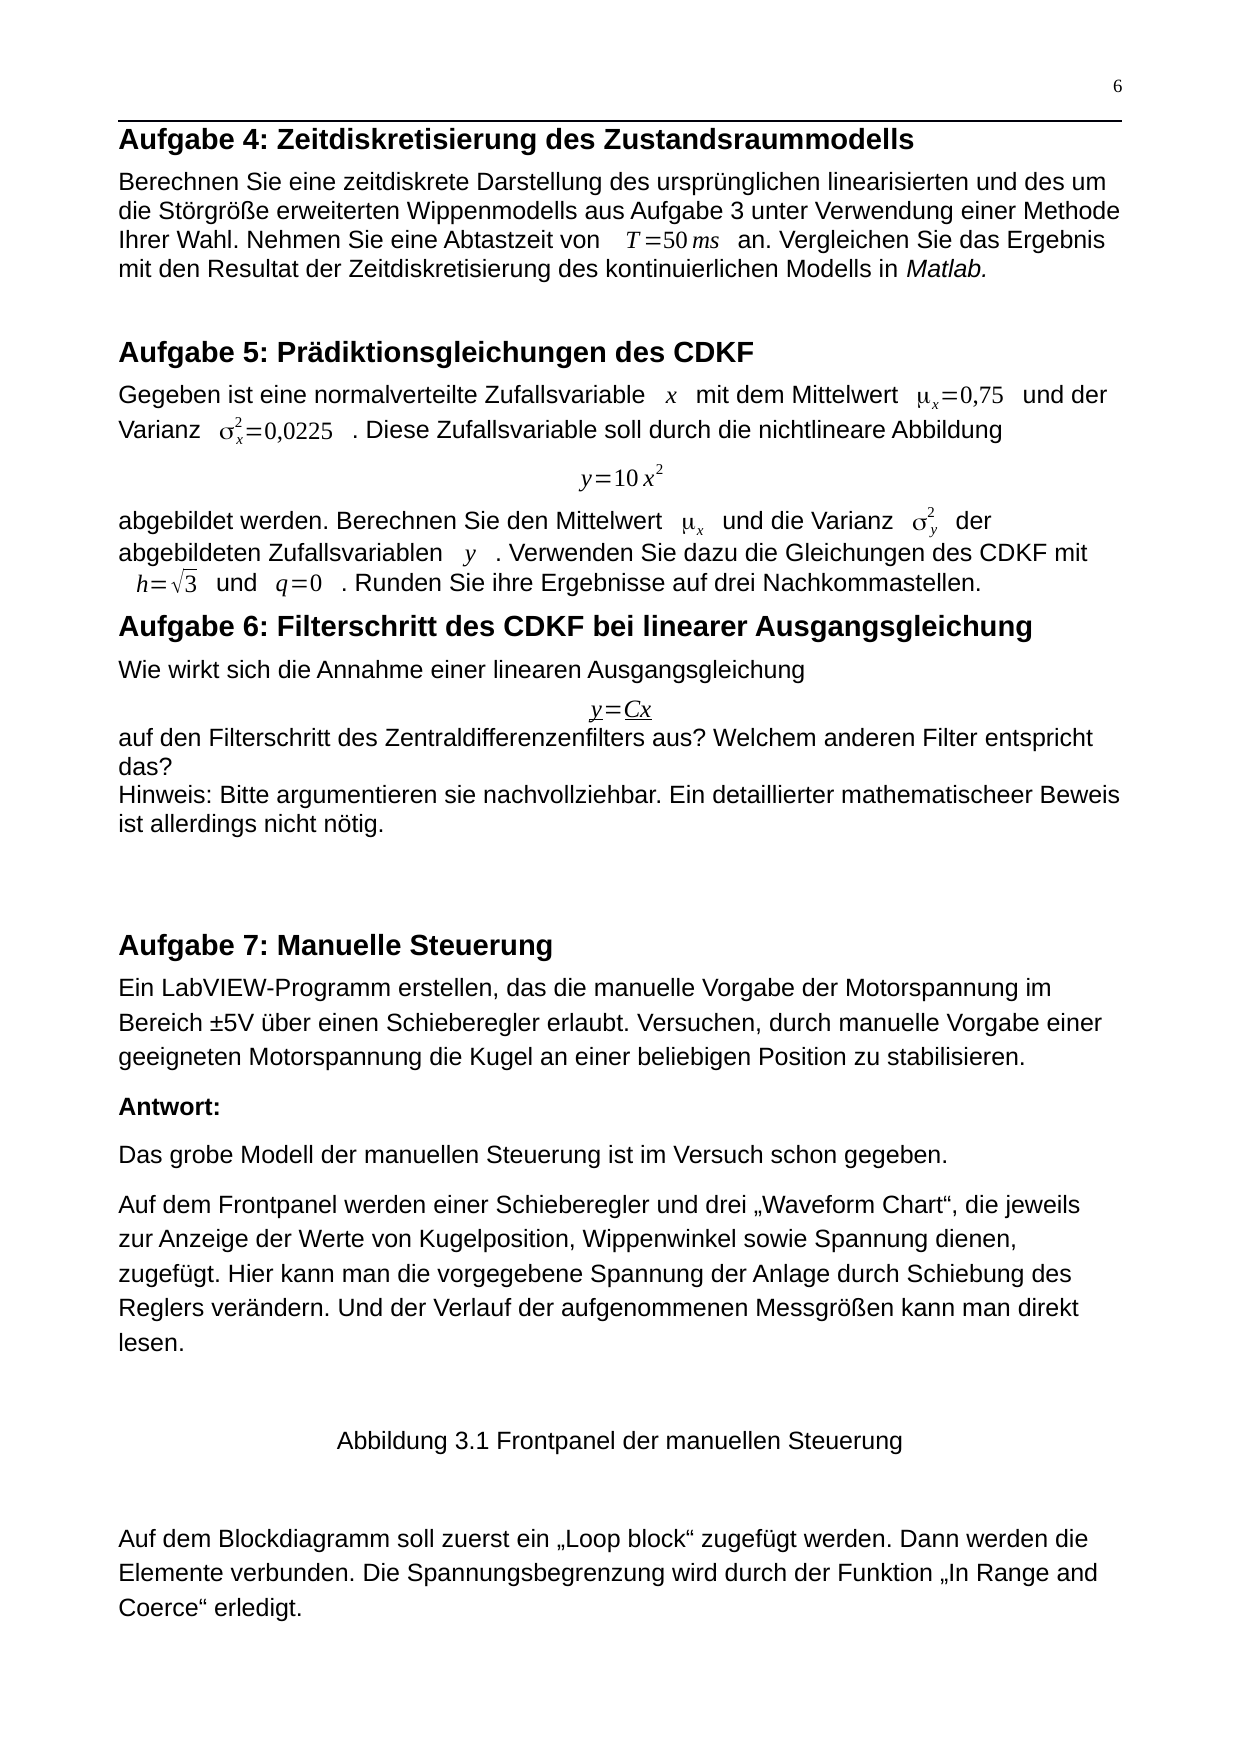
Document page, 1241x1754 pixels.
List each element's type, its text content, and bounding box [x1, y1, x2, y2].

title Aufgabe 4: Zeitdiskretisierung des Zustandsraummodells [118, 122, 1122, 155]
text Hinweis: Bitte argumentieren sie nachvollziehbar. Ein detaillierter mathematischeer Beweis ist allerdings nicht nötig. [118, 781, 1122, 838]
title Aufgabe 6: Filterschritt des CDKF bei linearer Ausgangsgleichung [118, 609, 1122, 643]
title Aufgabe 7: Manuelle Steuerung [118, 928, 1122, 961]
text Antwort: [118, 1091, 1122, 1120]
text Auf dem Blockdiagramm soll zuerst ein „Loop block“ zugefügt werden. Dann werden die Elemente verbunden. Die Spannungsbegrenzung wird durch der Funktion „In Range and Coerce“ erledigt. [118, 1524, 1122, 1621]
text Das grobe Modell der manuellen Steuerung ist im Versuch schon gegeben. [118, 1141, 1122, 1169]
title abgebildet werden. Berechnen Sie den Mittelwertund die Varianzder abgebildeten Zufallsvariablen. Verwenden Sie dazu die Gleichungen des CDKF mitund. Runden Sie ihre Ergebnisse auf drei Nachkommastellen. [118, 503, 1122, 597]
title Aufgabe 5: Prädiktionsgleichungen des CDKF [118, 335, 1122, 368]
text auf den Filterschritt des Zentraldifferenzenfilters aus? Welchem anderen Filter entspricht das? [118, 723, 1122, 781]
text Ein LabVIEW-Programm erstellen, das die manuelle Vorgabe der Motorspannung im Bereich ±5V über einen Schieberegler erlaubt. Versuchen, durch manuelle Vorgabe einer geeigneten Motorspannung die Kugel an einer beliebigen Position zu stabilisieren. [118, 973, 1122, 1071]
title Wie wirkt sich die Annahme einer linearen Ausgangsgleichung [118, 654, 1122, 683]
text Auf dem Frontpanel werden einer Schieberegler und drei „Waveform Chart“, die jeweils zur Anzeige der Werte von Kugelposition, Wippenwinkel sowie Spannung dienen, zugefügt. Hier kann man die vorgegebene Spannung der Anlage durch Schiebung des Reglers verändern. Und der Verlauf der aufgenommenen Messgrößen kann man direkt lesen. [118, 1189, 1122, 1356]
title Berechnen Sie eine zeitdiskrete Darstellung des ursprünglichen linearisierten und des um die Störgröße erweiterten Wippenmodells aus Aufgabe 3 unter Verwendung einer Methode Ihrer Wahl. Nehmen Sie eine Abtastzeit von an. Vergleichen Sie das Ergebnis mit den Resultat der Zeitdiskretisierung des kontinuierlichen Modells in Matlab. [118, 167, 1122, 282]
title Gegeben ist eine normalverteilte Zufallsvariablemit dem Mittelwertund der Varianz. Diese Zufallsvariable soll durch die nichtlineare Abbildung [118, 381, 1122, 448]
text Abbildung 3.1 Frontpanel der manuellen Steuerung [118, 1426, 1122, 1454]
